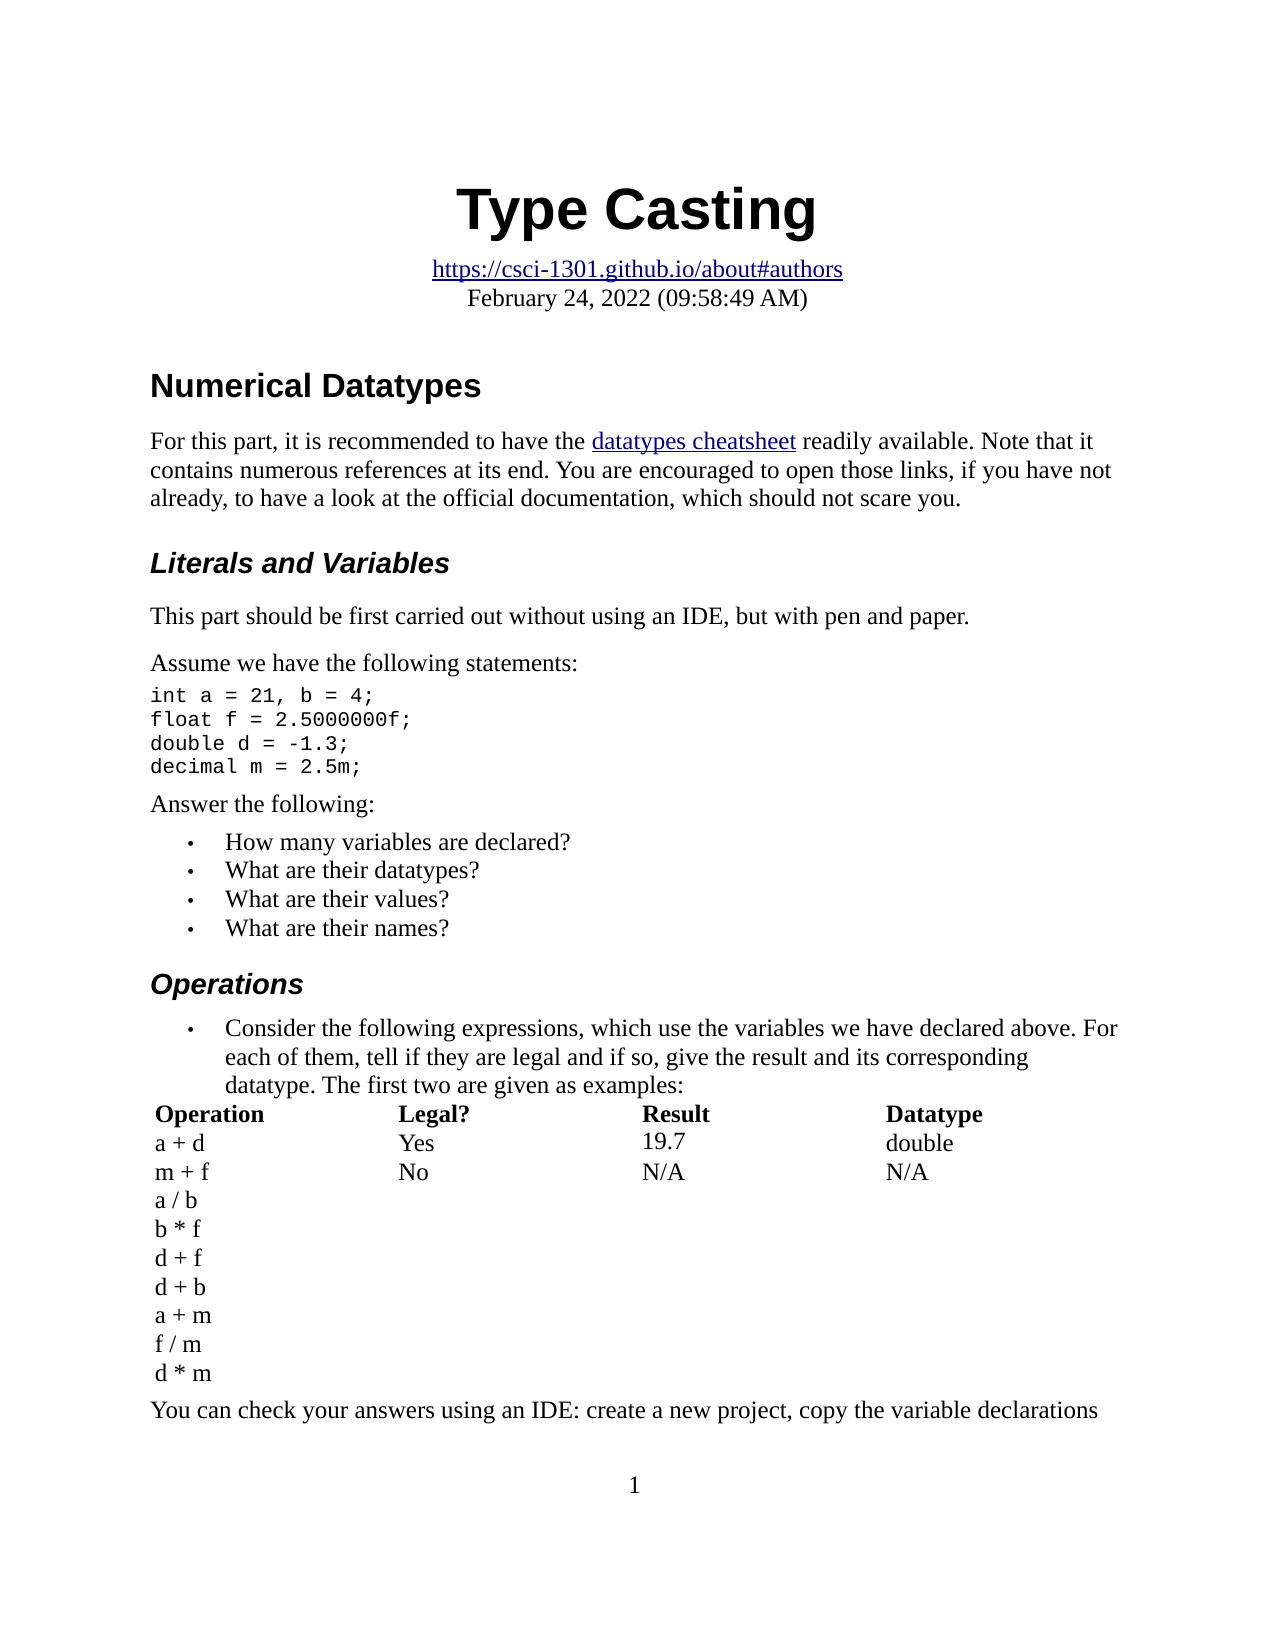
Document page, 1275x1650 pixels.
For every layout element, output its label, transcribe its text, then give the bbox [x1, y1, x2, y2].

table_cell N/A [638, 1157, 881, 1185]
table_cell [394, 1243, 637, 1272]
list Consider the following expressions, which use the variables we have declared above. For each of them, tell if they are legal and if so, give the result and its corresponding datatype. The first two are given as examples: [187, 1013, 1125, 1099]
text Answer the following: [150, 789, 1125, 818]
text February 24, 2022 (09:58:49 AM) [150, 283, 1125, 312]
table_cell m + f [150, 1157, 394, 1185]
table_cell [881, 1185, 1125, 1214]
table_cell Yes [394, 1128, 637, 1157]
table_cell [394, 1358, 637, 1387]
table_header Operation [150, 1099, 394, 1128]
text float f = 2.5000000f; [150, 709, 1125, 733]
table_cell a / b [150, 1185, 394, 1214]
table_cell [881, 1358, 1125, 1387]
table_cell [394, 1300, 637, 1329]
table_cell d + b [150, 1272, 394, 1300]
table_header Legal? [394, 1099, 637, 1128]
table_cell [881, 1214, 1125, 1243]
title Type Casting [150, 175, 1125, 242]
table_cell d * m [150, 1358, 394, 1387]
table_cell [394, 1329, 637, 1358]
list What are their names? [187, 913, 1125, 942]
text For this part, it is recommended to have the datatypes cheatsheet readily available. Note that it contains numerous references at its end. You are encouraged to open those links, if you have not already, to have a look at the official documentation, which should not scare you. [150, 426, 1125, 512]
table_cell f / m [150, 1329, 394, 1358]
table_cell a + m [150, 1300, 394, 1329]
table_cell [394, 1214, 637, 1243]
table_cell [881, 1272, 1125, 1300]
text This part should be first carried out without using an IDE, but with pen and paper. [150, 601, 1125, 630]
text Assume we have the following statements: [150, 648, 1125, 677]
table_cell [881, 1329, 1125, 1358]
table_cell N/A [881, 1157, 1125, 1185]
subtitle Numerical Datatypes [150, 366, 1125, 404]
table_cell [638, 1214, 881, 1243]
subtitle Operations [150, 967, 1125, 1000]
subtitle Literals and Variables [150, 546, 1125, 580]
table_cell [638, 1185, 881, 1214]
list What are their values? [187, 884, 1125, 913]
table_cell b * f [150, 1214, 394, 1243]
text decimal m = 2.5m; [150, 756, 1125, 780]
list What are their datatypes? [187, 856, 1125, 884]
table_cell [638, 1300, 881, 1329]
table_cell [638, 1358, 881, 1387]
table_cell [881, 1243, 1125, 1272]
text int a = 21, b = 4; [150, 686, 1125, 709]
table_header Datatype [881, 1099, 1125, 1128]
list How many variables are declared? [187, 827, 1125, 856]
table_cell [638, 1329, 881, 1358]
table_cell [394, 1185, 637, 1214]
text https://csci-1301.github.io/about#authors [150, 254, 1125, 283]
table_cell [881, 1300, 1125, 1329]
table_cell [638, 1243, 881, 1272]
table_cell No [394, 1157, 637, 1185]
table_cell [638, 1128, 881, 1157]
table_cell double [881, 1128, 1125, 1157]
table_header Result [638, 1099, 881, 1128]
table_cell [394, 1272, 637, 1300]
table_cell [638, 1272, 881, 1300]
text double d = -1.3; [150, 733, 1125, 756]
table_cell a + d [150, 1128, 394, 1157]
table_cell d + f [150, 1243, 394, 1272]
text You can check your answers using an IDE: create a new project, copy the variable declarations [150, 1396, 1125, 1424]
